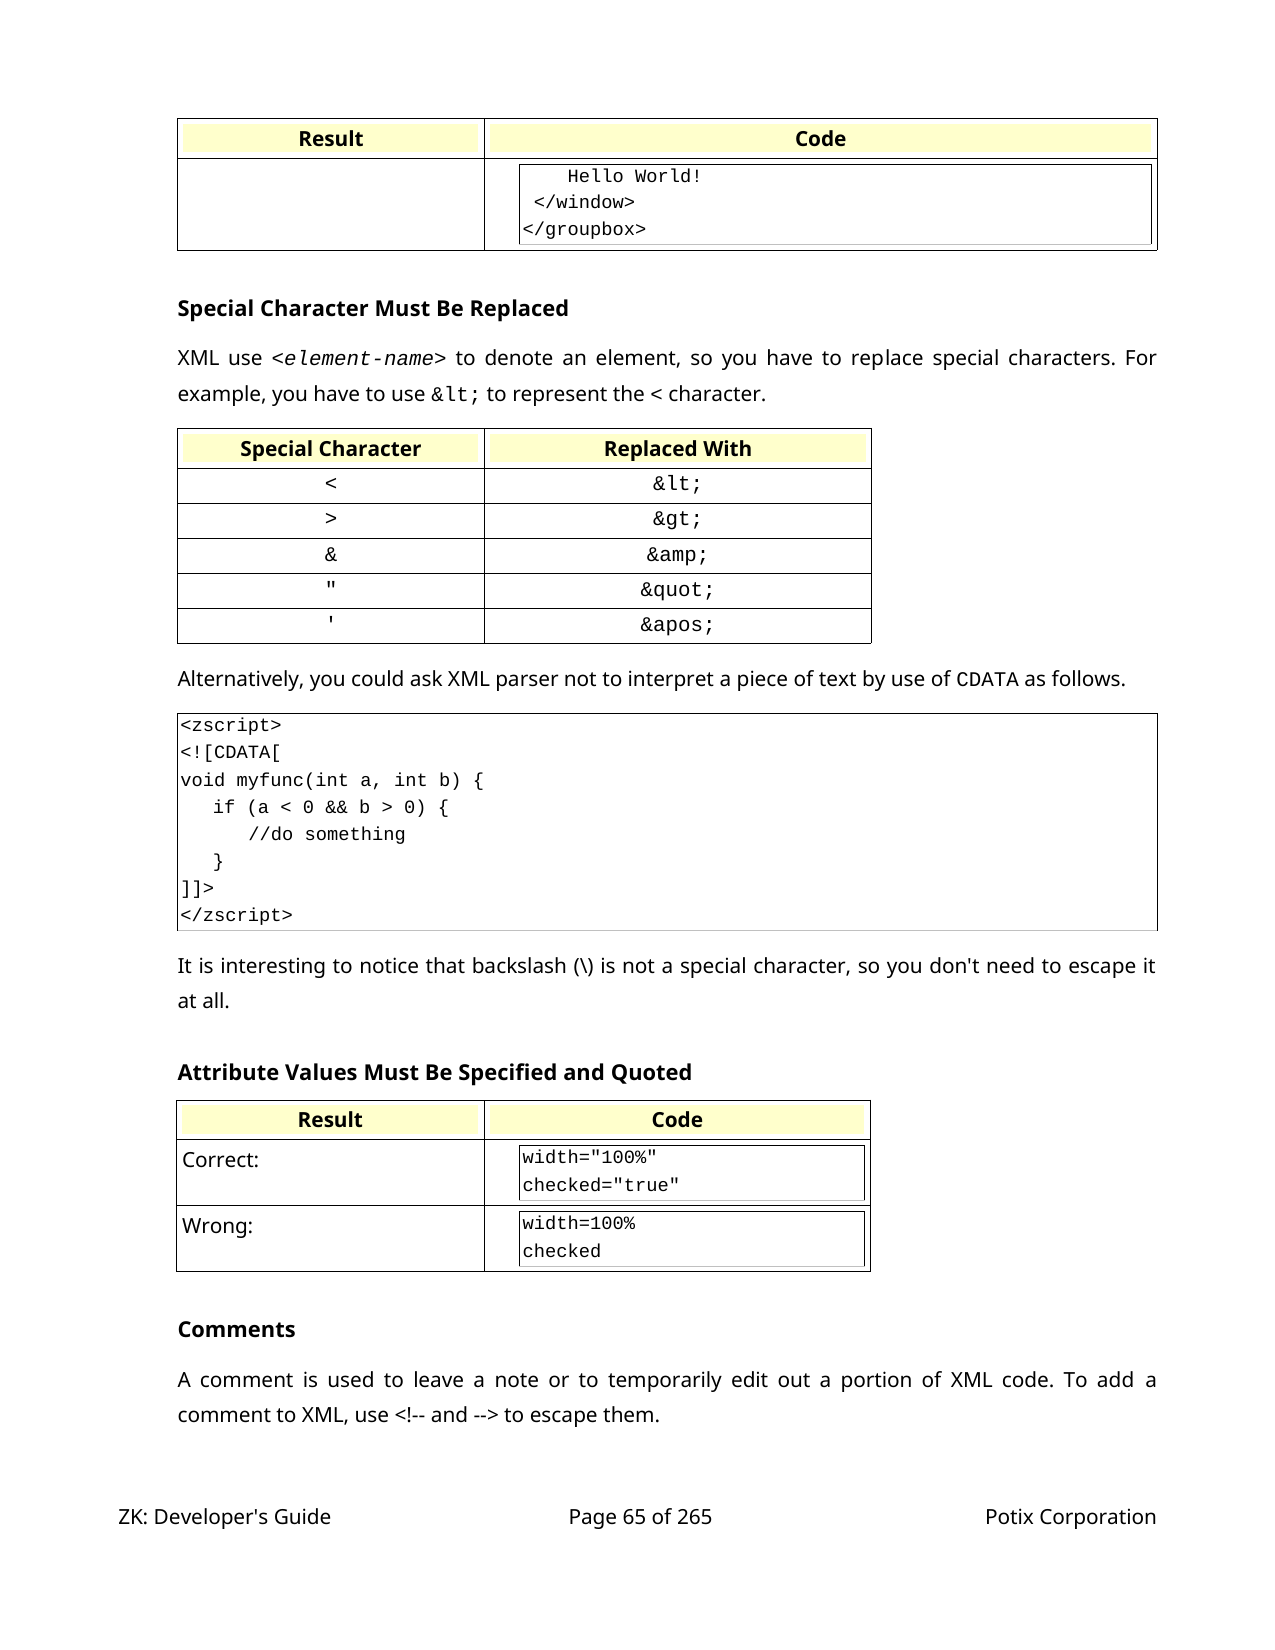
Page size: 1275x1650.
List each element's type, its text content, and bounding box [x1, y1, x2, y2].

text <zscript> [178, 714, 1157, 737]
text //do something [178, 822, 1157, 846]
table_cell " [178, 574, 484, 608]
table_cell [178, 159, 484, 250]
text XML use <element-name> to denote an element, so you have to replace special characters. For example, you have to use &lt; to represent the < character. [177, 343, 1157, 407]
table_cell > [178, 504, 484, 538]
table_header Replaced With [485, 429, 871, 468]
table_cell Correct: [177, 1140, 484, 1205]
table_header Result [178, 119, 484, 158]
table_cell &lt; [485, 469, 871, 503]
text } [178, 849, 1157, 873]
table_cell < [178, 469, 484, 503]
table_header Special Character [178, 429, 484, 468]
text </zscript> [178, 903, 1157, 930]
table_header Result [177, 1101, 484, 1139]
table_cell & [178, 539, 484, 573]
text It is interesting to notice that backslash (\) is not a special character, so you don't need to escape it at all. [177, 951, 1157, 1015]
subtitle Attribute Values Must Be Specified and Quoted [177, 1057, 1157, 1087]
subtitle Special Character Must Be Replaced [177, 292, 1157, 322]
table_cell width="100%" checked="true" [485, 1140, 870, 1205]
table_cell width=100% checked [485, 1206, 870, 1271]
text <![CDATA[ [178, 740, 1157, 764]
table_cell &quot; [485, 574, 871, 608]
table_header Code [485, 1101, 870, 1139]
table_cell Hello World! </window> </groupbox> [485, 159, 1157, 250]
text void myfunc(int a, int b) { [178, 767, 1157, 792]
text ]]> [178, 876, 1157, 900]
table_cell ' [178, 609, 484, 643]
table_header Code [485, 119, 1157, 158]
table_cell &gt; [485, 504, 871, 538]
table_cell &apos; [485, 609, 871, 643]
table_cell &amp; [485, 539, 871, 573]
text Alternatively, you could ask XML parser not to interpret a piece of text by use of CDATA as follows. [177, 664, 1157, 692]
text if (a < 0 && b > 0) { [178, 794, 1157, 819]
text A comment is used to leave a note or to temporarily edit out a portion of XML code. To add a comment to XML, use <!-- and --> to escape them. [177, 1365, 1157, 1428]
subtitle Comments [177, 1314, 1157, 1344]
table_cell Wrong: [177, 1206, 484, 1271]
